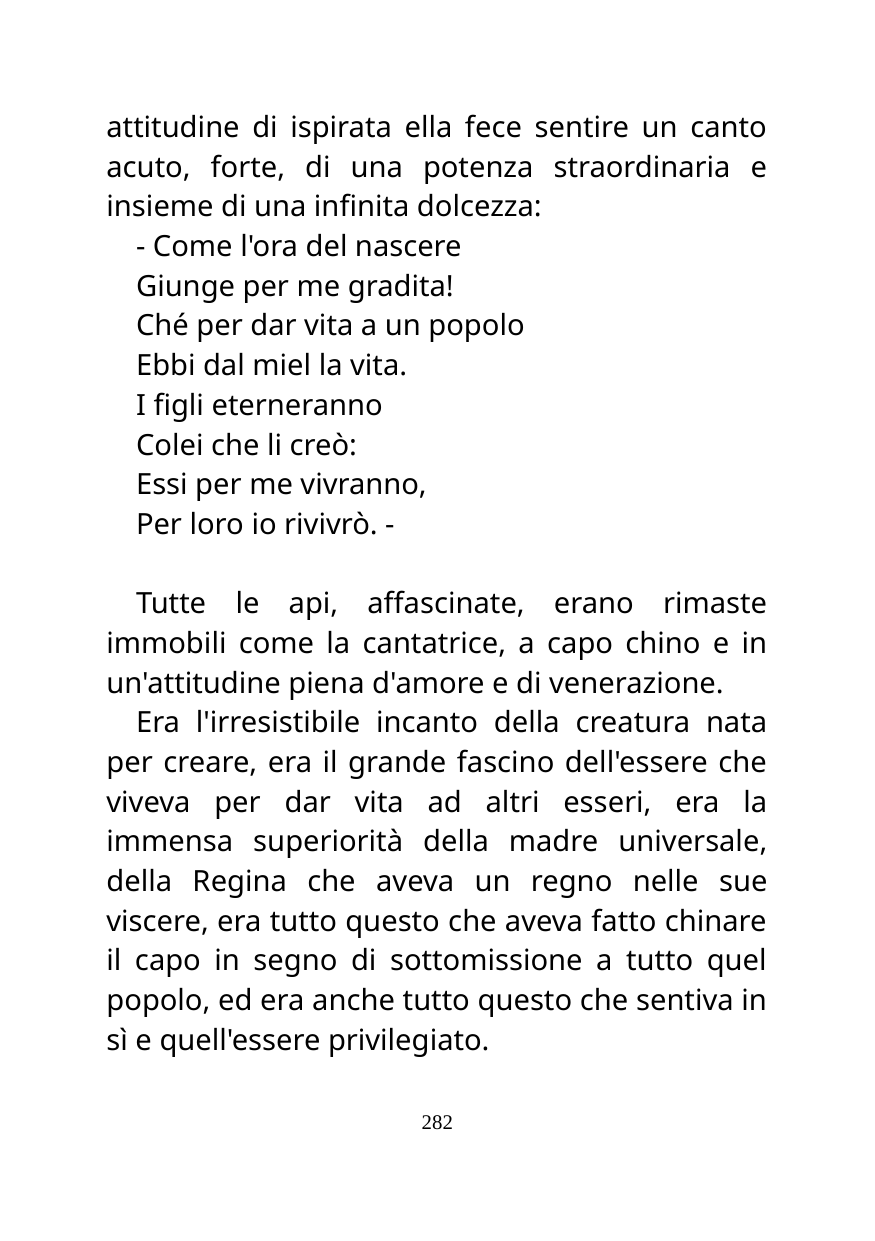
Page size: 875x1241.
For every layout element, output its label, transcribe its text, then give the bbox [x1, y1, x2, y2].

text - Come l'ora del nascere [106, 225, 768, 265]
text Tutte le api, affascinate, erano rimaste immobili come la cantatrice, a capo chino e in un'attitudine piena d'amore e di venerazione. [106, 582, 768, 702]
text Giunge per me gradita! [106, 265, 768, 305]
text attitudine di ispirata ella fece sentire un canto acuto, forte, di una potenza straordinaria e insieme di una infinita dolcezza: [106, 106, 768, 225]
text I figli eterneranno [106, 384, 768, 424]
text Essi per me vivranno, [106, 463, 768, 503]
text Era l'irresistibile incanto della creatura nata per creare, era il grande fascino dell'essere che viveva per dar vita ad altri esseri, era la immensa superiorità della madre universale, della Regina che aveva un regno nelle sue viscere, era tutto questo che aveva fatto chinare il capo in segno di sottomissione a tutto quel popolo, ed era anche tutto questo che sentiva in sì e quell'essere privilegiato. [106, 702, 768, 1059]
text Ebbi dal miel la vita. [106, 344, 768, 384]
text Colei che li creò: [106, 424, 768, 463]
text Per loro io rivivrò. - [106, 503, 768, 543]
text Ché per dar vita a un popolo [106, 305, 768, 344]
